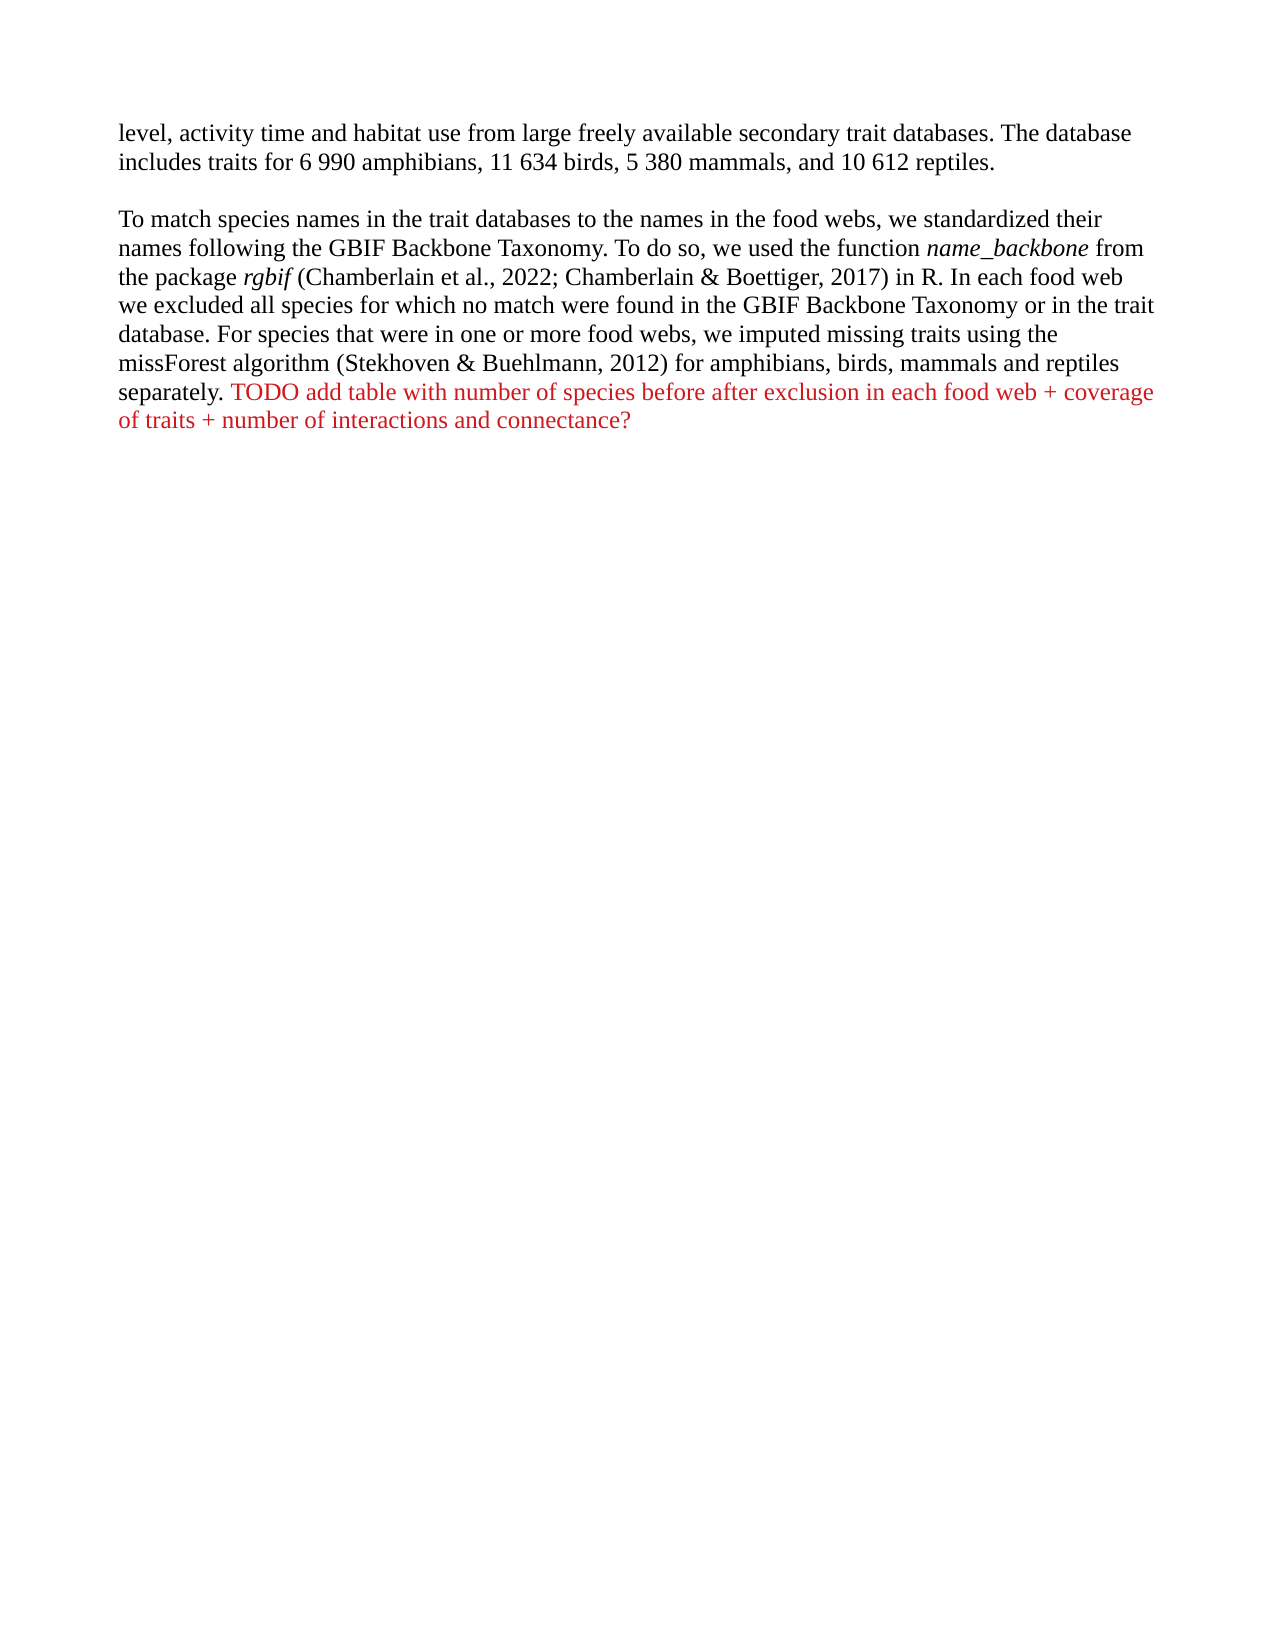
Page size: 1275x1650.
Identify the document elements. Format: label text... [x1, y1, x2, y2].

text To match species names in the trait databases to the names in the food webs, we standardized their names following the GBIF Backbone Taxonomy. To do so, we used the function name_backbone from the package rgbif (Chamberlain et al., 2022; Chamberlain & Boettiger, 2017) in R. In each food web we excluded all species for which no match were found in the GBIF Backbone Taxonomy or in the trait database. For species that were in one or more food webs, we imputed missing traits using the missForest algorithm (Stekhoven & Buehlmann, 2012) for amphibians, birds, mammals and reptiles separately. TODO add table with number of species before after exclusion in each food web + coverage of traits + number of interactions and connectance? [118, 204, 1157, 434]
text level, activity time and habitat use from large freely available secondary trait databases. The database includes traits for 6 990 amphibians, 11 634 birds, 5 380 mammals, and 10 612 reptiles. [118, 118, 1157, 176]
